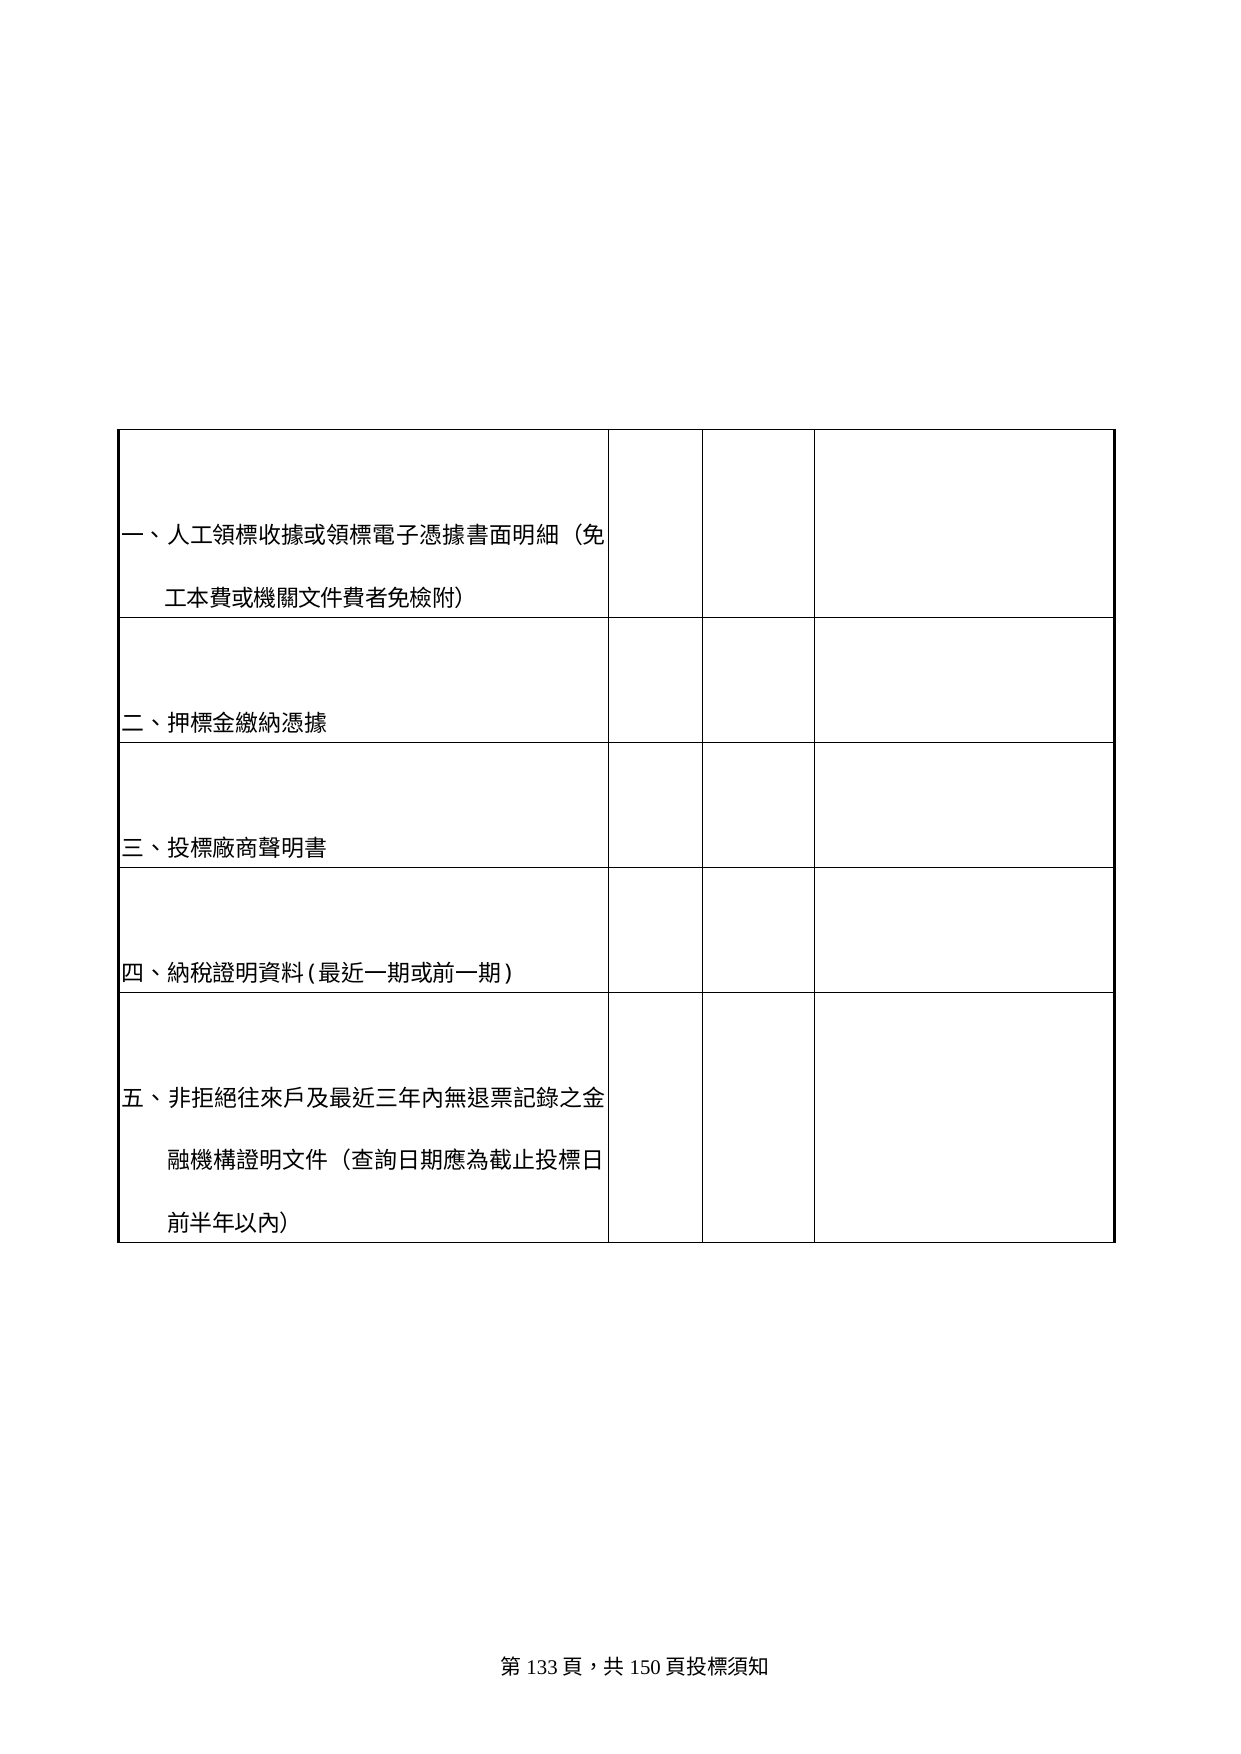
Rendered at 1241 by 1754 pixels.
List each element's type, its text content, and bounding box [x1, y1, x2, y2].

table_cell [815, 430, 1113, 617]
table_cell [815, 743, 1113, 867]
table_cell [703, 743, 814, 867]
table_cell [815, 618, 1113, 742]
table_cell [703, 430, 814, 617]
table_cell [609, 993, 702, 1242]
table_cell 一、人工領標收據或領標電子憑據書面明細（免工本費或機關文件費者免檢附） [120, 430, 608, 617]
table_cell 二、押標金繳納憑據 [120, 618, 608, 742]
table_cell [609, 743, 702, 867]
table_cell [815, 993, 1113, 1242]
table_cell [609, 430, 702, 617]
table_cell 三、投標廠商聲明書 [120, 743, 608, 867]
table_cell [703, 618, 814, 742]
table_cell [609, 868, 702, 992]
table_cell [815, 868, 1113, 992]
table_cell 四、納稅證明資料(最近一期或前一期) [120, 868, 608, 992]
table_cell [703, 993, 814, 1242]
table_cell [703, 868, 814, 992]
table_cell 五、非拒絕往來戶及最近三年內無退票記錄之金融機構證明文件（查詢日期應為截止投標日前半年以內） [120, 993, 608, 1242]
table_cell [609, 618, 702, 742]
